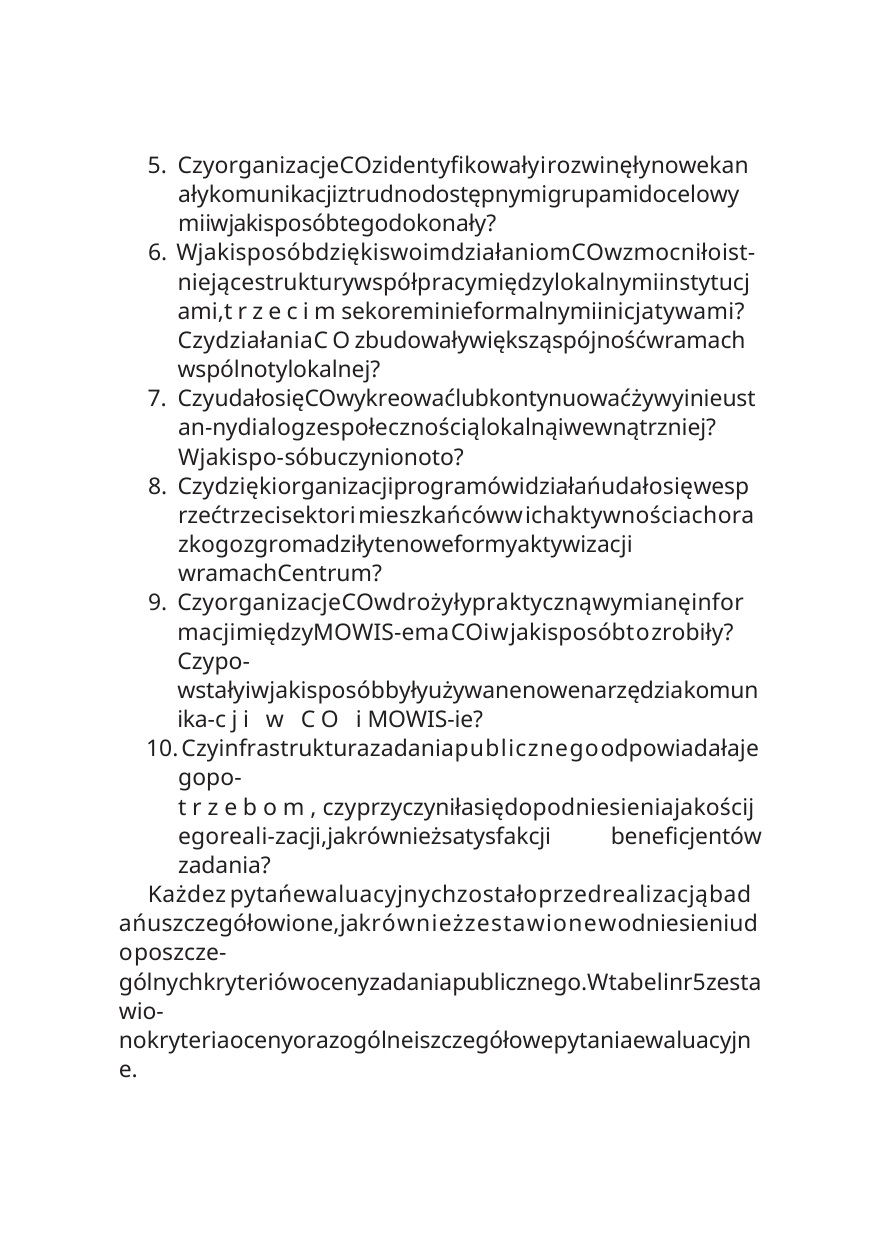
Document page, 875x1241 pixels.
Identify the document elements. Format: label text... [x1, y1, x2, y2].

list Czyinfrastrukturazadaniapublicznegoodpowiadałajegopo-trzebom,czyprzyczyniłasiędopodniesieniajakościjegoreali-zacji,jakrównieżsatysfakcji beneficjentów zadania? [146, 733, 762, 879]
list CzyudałosięCOwykreowaćlubkontynuowaćżywyinieustan-nydialogzespołecznościąlokalnąiwewnątrzniej?Wjakispo-sóbuczynionoto? [147, 383, 762, 471]
text Każdezpytańewaluacyjnychzostałoprzedrealizacjąbadańuszczegółowione,jakrównieżzestawionewodniesieniudoposzcze-gólnychkryteriówocenyzadaniapublicznego.Wtabelinr5zestawio-nokryteriaocenyorazogólneiszczegółowepytaniaewaluacyjne. [119, 879, 762, 1083]
list CzyorganizacjeCOzidentyfikowałyirozwinęłynowekanałykomunikacjiztrudnodostępnymigrupamidocelowymiiwjakisposóbtegodokonały? [147, 150, 756, 237]
list WjakisposóbdziękiswoimdziałaniomCOwzmocniłoist-niejącestrukturywspółpracymiędzylokalnymiinstytucjami,trzecimsekoreminieformalnymiinicjatywami?CzydziałaniaCOzbudowaływiększąspójnośćwramachwspólnotylokalnej? [148, 237, 762, 383]
list CzyorganizacjeCOwdrożyłypraktycznąwymianęinformacjimiędzyMOWIS-emaCOiwjakisposóbtozrobiły?Czypo-wstałyiwjakisposóbbyłyużywanenowenarzędziakomunika-cji w CO iMOWIS-ie? [148, 587, 762, 733]
list Czydziękiorganizacjiprogramówidziałańudałosięwesprzećtrzecisektorimieszkańcówwichaktywnościachorazkogozgromadziłytenoweformyaktywizacji wramachCentrum? [148, 471, 756, 587]
